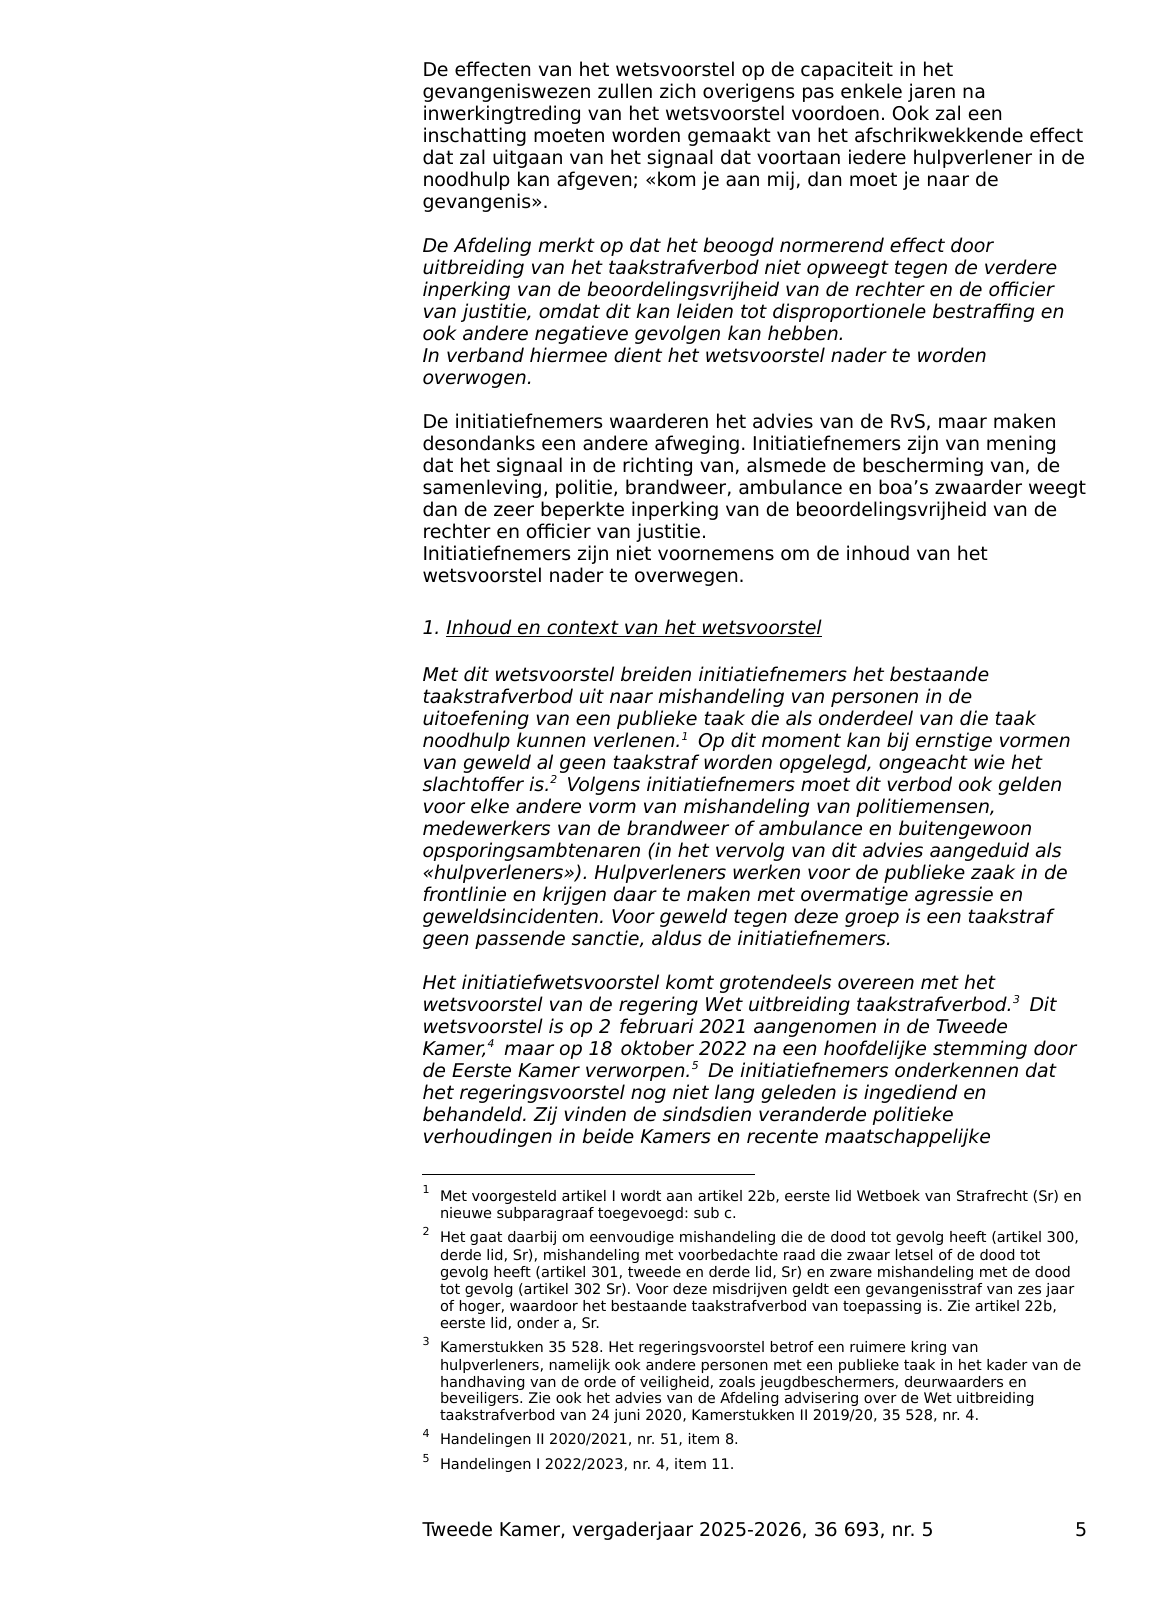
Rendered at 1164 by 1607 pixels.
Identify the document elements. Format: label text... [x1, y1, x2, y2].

subtitle 1. Inhoud en context van het wetsvoorstel [422, 617, 1087, 639]
text Handelingen I 2022/2023, nr. 4, item 11. [422, 1452, 1087, 1474]
text De initiatiefnemers waarderen het advies van de RvS, maar maken desondanks een andere afweging. Initiatiefnemers zijn van mening dat het signaal in de richting van, alsmede de bescherming van, de samenleving, politie, brandweer, ambulance en boa’s zwaarder weegt dan de zeer beperkte inperking van de beoordelingsvrijheid van de rechter en officier van justitie. [422, 411, 1087, 543]
text Initiatiefnemers zijn niet voornemens om de inhoud van het wetsvoorstel nader te overwegen. [422, 543, 1087, 587]
text Het initiatiefwetsvoorstel komt grotendeels overeen met het wetsvoorstel van de regering Wet uitbreiding taakstrafverbod. Dit wetsvoorstel is op 2 februari 2021 aangenomen in de Tweede Kamer, maar op 18 oktober 2022 na een hoofdelijke stemming door de Eerste Kamer verworpen. De initiatiefnemers onderkennen dat het regeringsvoorstel nog niet lang geleden is ingediend en behandeld. Zij vinden de sindsdien veranderde politieke verhoudingen in beide Kamers en recente maatschappelijke [422, 972, 1087, 1148]
text Kamerstukken 35 528. Het regeringsvoorstel betrof een ruimere kring van hulpverleners, namelijk ook andere personen met een publieke taak in het kader van de handhaving van de orde of veiligheid, zoals jeugdbeschermers, deurwaarders en beveiligers. Zie ook het advies van de Afdeling advisering over de Wet uitbreiding taakstrafverbod van 24 juni 2020, Kamerstukken II 2019/20, 35 528, nr. 4. [422, 1335, 1087, 1424]
text In verband hiermee dient het wetsvoorstel nader te worden overwogen. [422, 345, 1087, 389]
text Het gaat daarbij om eenvoudige mishandeling die de dood tot gevolg heeft (artikel 300, derde lid, Sr), mishandeling met voorbedachte raad die zwaar letsel of de dood tot gevolg heeft (artikel 301, tweede en derde lid, Sr) en zware mishandeling met de dood tot gevolg (artikel 302 Sr). Voor deze misdrijven geldt een gevangenisstraf van zes jaar of hoger, waardoor het bestaande taakstrafverbod van toepassing is. Zie artikel 22b, eerste lid, onder a, Sr. [422, 1225, 1087, 1332]
text De Afdeling merkt op dat het beoogd normerend effect door uitbreiding van het taakstrafverbod niet opweegt tegen de verdere inperking van de beoordelingsvrijheid van de rechter en de officier van justitie, omdat dit kan leiden tot disproportionele bestraffing en ook andere negatieve gevolgen kan hebben. [422, 235, 1087, 345]
text Met dit wetsvoorstel breiden initiatiefnemers het bestaande taakstrafverbod uit naar mishandeling van personen in de uitoefening van een publieke taak die als onderdeel van die taak noodhulp kunnen verlenen. Op dit moment kan bij ernstige vormen van geweld al geen taakstraf worden opgelegd, ongeacht wie het slachtoffer is. Volgens initiatiefnemers moet dit verbod ook gelden voor elke andere vorm van mishandeling van politiemensen, medewerkers van de brandweer of ambulance en buitengewoon opsporingsambtenaren (in het vervolg van dit advies aangeduid als «hulpverleners»). Hulpverleners werken voor de publieke zaak in de frontlinie en krijgen daar te maken met overmatige agressie en geweldsincidenten. Voor geweld tegen deze groep is een taakstraf geen passende sanctie, aldus de initiatiefnemers. [422, 664, 1087, 950]
text Met voorgesteld artikel I wordt aan artikel 22b, eerste lid Wetboek van Strafrecht (Sr) en nieuwe subparagraaf toegevoegd: sub c. [422, 1183, 1087, 1222]
text De effecten van het wetsvoorstel op de capaciteit in het gevangeniswezen zullen zich overigens pas enkele jaren na inwerkingtreding van het wetsvoorstel voordoen. Ook zal een inschatting moeten worden gemaakt van het afschrikwekkende effect dat zal uitgaan van het signaal dat voortaan iedere hulpverlener in de noodhulp kan afgeven; «kom je aan mij, dan moet je naar de gevangenis». [422, 59, 1087, 213]
text Handelingen II 2020/2021, nr. 51, item 8. [422, 1427, 1087, 1449]
